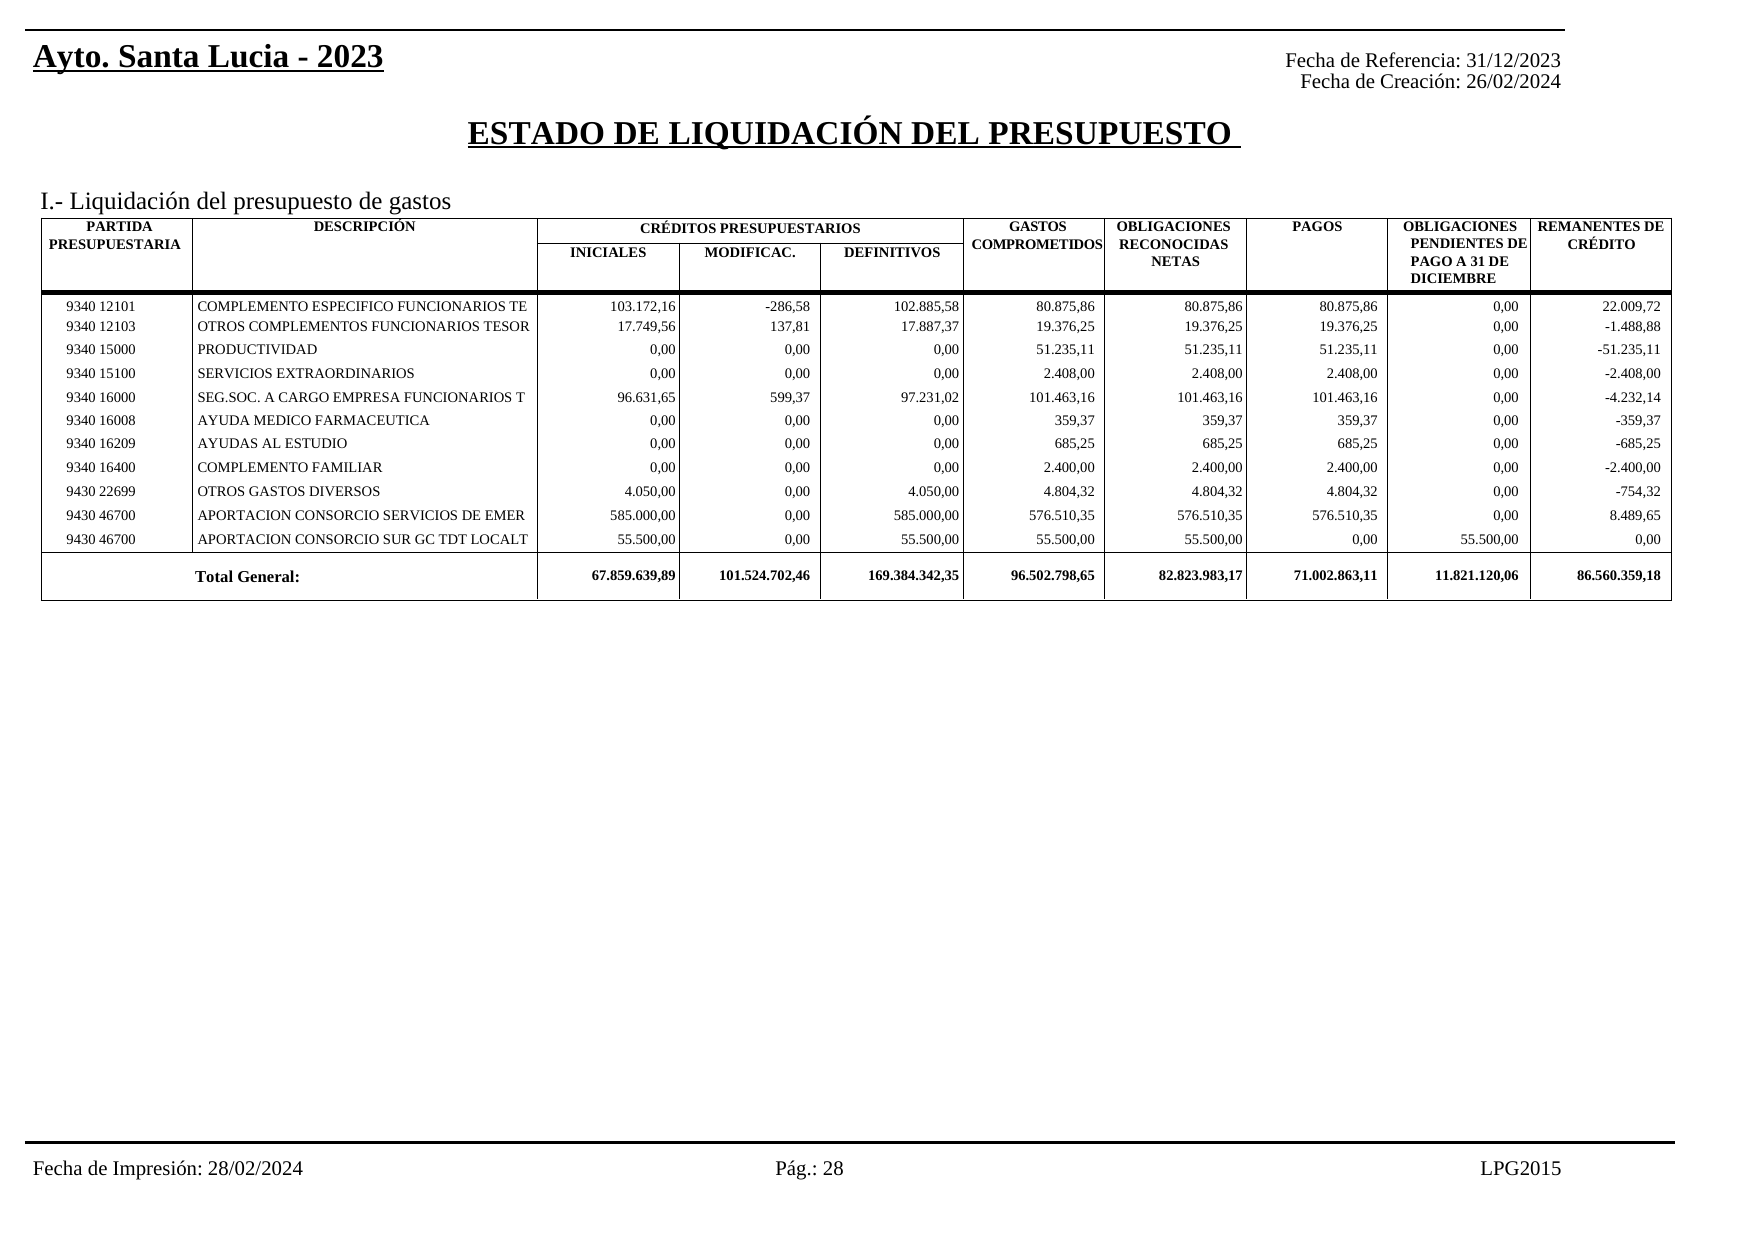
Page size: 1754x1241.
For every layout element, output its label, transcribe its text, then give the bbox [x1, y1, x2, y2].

table_cell 2.400,00 [1247, 456, 1387, 479]
text Fecha de Impresión: 28/02/2024 Pág.: 28 LPG2015 [33, 1156, 1675, 1180]
table_cell 80.875,86 [1247, 295, 1387, 314]
table_cell 599,37 [680, 385, 820, 408]
table_cell -51.235,11 [1531, 338, 1671, 361]
table_cell 19.376,25 [1247, 314, 1387, 337]
table_cell 2.408,00 [1105, 361, 1246, 384]
table_cell 576.510,35 [1247, 503, 1387, 526]
table_cell 96.631,65 [538, 385, 679, 408]
table_cell 9340 15100 [42, 361, 192, 384]
table_cell 0,00 [821, 409, 963, 432]
table_cell 0,00 [680, 432, 820, 456]
table_cell 0,00 [1388, 409, 1530, 432]
text Ayto. Santa Lucia - 2023 Fecha de Referencia: 31/12/2023 [33, 39, 1675, 75]
table_cell 0,00 [680, 456, 820, 479]
table_cell 71.002.863,11 [1247, 553, 1387, 599]
table_cell -2.408,00 [1531, 361, 1671, 384]
table_header PAGOS [1247, 219, 1387, 290]
table_cell 9340 16000 [42, 385, 192, 408]
table_cell 9340 16008 [42, 409, 192, 432]
table_cell OTROS GASTOS DIVERSOS [193, 480, 537, 503]
table_cell 97.231,02 [821, 385, 963, 408]
table_cell -4.232,14 [1531, 385, 1671, 408]
table_cell Total General: [42, 553, 537, 599]
table_cell 19.376,25 [1105, 314, 1246, 337]
table_cell 9430 22699 [42, 480, 192, 503]
table_cell 576.510,35 [1105, 503, 1246, 526]
table_cell 8.489,65 [1531, 503, 1671, 526]
table_cell 51.235,11 [1247, 338, 1387, 361]
table_cell 0,00 [821, 361, 963, 384]
table_cell 9340 12103 [42, 314, 192, 337]
table_cell 55.500,00 [538, 526, 679, 551]
table_cell 359,37 [1105, 409, 1246, 432]
table_cell 2.408,00 [964, 361, 1104, 384]
table_cell DEFINITIVOS [821, 244, 963, 290]
table_cell 0,00 [1388, 480, 1530, 503]
table_cell 0,00 [821, 456, 963, 479]
table_cell 685,25 [1247, 432, 1387, 456]
table_cell 0,00 [1531, 526, 1671, 551]
table_cell 101.463,16 [1247, 385, 1387, 408]
table_cell 17.887,37 [821, 314, 963, 337]
table_cell 101.463,16 [964, 385, 1104, 408]
table_cell 4.804,32 [964, 480, 1104, 503]
table_header GASTOS COMPROMETIDOS [964, 219, 1104, 290]
table_cell -685,25 [1531, 432, 1671, 456]
table_cell -2.400,00 [1531, 456, 1671, 479]
text Fecha de Creación: 26/02/2024 [1300, 75, 1675, 91]
table_cell COMPLEMENTO FAMILIAR [193, 456, 537, 479]
text ESTADO DE LIQUIDACIÓN DEL PRESUPUESTO [25, 113, 1675, 152]
table_cell 11.821.120,06 [1388, 553, 1530, 599]
table_cell AYUDA MEDICO FARMACEUTICA [193, 409, 537, 432]
table_cell 0,00 [1388, 456, 1530, 479]
table_cell 51.235,11 [964, 338, 1104, 361]
table_cell AYUDAS AL ESTUDIO [193, 432, 537, 456]
table_cell INICIALES [538, 244, 679, 290]
table_cell -754,32 [1531, 480, 1671, 503]
table_cell SERVICIOS EXTRAORDINARIOS [193, 361, 537, 384]
table_cell 2.400,00 [1105, 456, 1246, 479]
table_cell 0,00 [1388, 361, 1530, 384]
table_cell 359,37 [1247, 409, 1387, 432]
table_cell 4.050,00 [538, 480, 679, 503]
table_cell -1.488,88 [1531, 314, 1671, 337]
table_cell 101.524.702,46 [680, 553, 820, 599]
table_header DESCRIPCIÓN [193, 219, 537, 290]
table_cell 9430 46700 [42, 526, 192, 551]
table_cell 101.463,16 [1105, 385, 1246, 408]
table_cell 67.859.639,89 [538, 553, 679, 599]
table_cell 86.560.359,18 [1531, 553, 1671, 599]
table_cell 0,00 [538, 361, 679, 384]
table_cell 51.235,11 [1105, 338, 1246, 361]
table_header REMANENTES DE CRÉDITO [1531, 219, 1671, 290]
table_cell -286,58 [680, 295, 820, 314]
table_cell 2.400,00 [964, 456, 1104, 479]
table_cell 137,81 [680, 314, 820, 337]
table_cell 576.510,35 [964, 503, 1104, 526]
table_cell 96.502.798,65 [964, 553, 1104, 599]
table_cell 9430 46700 [42, 503, 192, 526]
table_cell 0,00 [538, 456, 679, 479]
table_cell 0,00 [680, 526, 820, 551]
table_cell 9340 16400 [42, 456, 192, 479]
table_cell 0,00 [680, 338, 820, 361]
table_cell 80.875,86 [964, 295, 1104, 314]
table_header PARTIDA PRESUPUESTARIA [42, 219, 192, 290]
table_cell 9340 16209 [42, 432, 192, 456]
table_cell 0,00 [538, 338, 679, 361]
table_cell 0,00 [1388, 314, 1530, 337]
table_cell APORTACION CONSORCIO SERVICIOS DE EMER [193, 503, 537, 526]
table_cell 0,00 [1388, 338, 1530, 361]
table_header OBLIGACIONES PENDIENTES DE PAGO A 31 DE DICIEMBRE [1388, 219, 1530, 290]
table_cell 169.384.342,35 [821, 553, 963, 599]
table_header CRÉDITOS PRESUPUESTARIOS [538, 219, 963, 242]
table_header OBLIGACIONES RECONOCIDAS NETAS [1105, 219, 1246, 290]
table_cell 685,25 [1105, 432, 1246, 456]
table_cell 585.000,00 [821, 503, 963, 526]
table_cell 0,00 [821, 338, 963, 361]
table_cell 685,25 [964, 432, 1104, 456]
table_cell 55.500,00 [1388, 526, 1530, 551]
table_cell 359,37 [964, 409, 1104, 432]
table_cell OTROS COMPLEMENTOS FUNCIONARIOS TESOR [193, 314, 537, 337]
table_cell PRODUCTIVIDAD [193, 338, 537, 361]
table_cell 4.804,32 [1105, 480, 1246, 503]
table_cell 17.749,56 [538, 314, 679, 337]
table_cell 0,00 [680, 503, 820, 526]
text I.- Liquidación del presupuesto de gastos [40, 187, 1675, 215]
table_cell 55.500,00 [964, 526, 1104, 551]
table_cell 2.408,00 [1247, 361, 1387, 384]
table_cell 4.050,00 [821, 480, 963, 503]
table_cell 0,00 [680, 480, 820, 503]
table_cell 0,00 [1388, 295, 1530, 314]
table_cell 55.500,00 [1105, 526, 1246, 551]
table_cell 9340 15000 [42, 338, 192, 361]
table_cell 0,00 [821, 432, 963, 456]
table_cell MODIFICAC. [680, 244, 820, 290]
table_cell 0,00 [680, 409, 820, 432]
table_cell 0,00 [1247, 526, 1387, 551]
table_cell 0,00 [1388, 385, 1530, 408]
table_cell -359,37 [1531, 409, 1671, 432]
table_cell 102.885,58 [821, 295, 963, 314]
table_cell APORTACION CONSORCIO SUR GC TDT LOCALT [193, 526, 537, 551]
table_cell 0,00 [538, 409, 679, 432]
table_cell 0,00 [538, 432, 679, 456]
table_cell 0,00 [680, 361, 820, 384]
table_cell 4.804,32 [1247, 480, 1387, 503]
table_cell SEG.SOC. A CARGO EMPRESA FUNCIONARIOS T [193, 385, 537, 408]
table_cell 585.000,00 [538, 503, 679, 526]
table_cell 55.500,00 [821, 526, 963, 551]
table_cell 0,00 [1388, 503, 1530, 526]
table_cell 82.823.983,17 [1105, 553, 1246, 599]
table_cell 22.009,72 [1531, 295, 1671, 314]
table_cell COMPLEMENTO ESPECIFICO FUNCIONARIOS TE [193, 295, 537, 314]
table_cell 103.172,16 [538, 295, 679, 314]
table_cell 9340 12101 [42, 295, 192, 314]
table_cell 19.376,25 [964, 314, 1104, 337]
table_cell 0,00 [1388, 432, 1530, 456]
table_cell 80.875,86 [1105, 295, 1246, 314]
